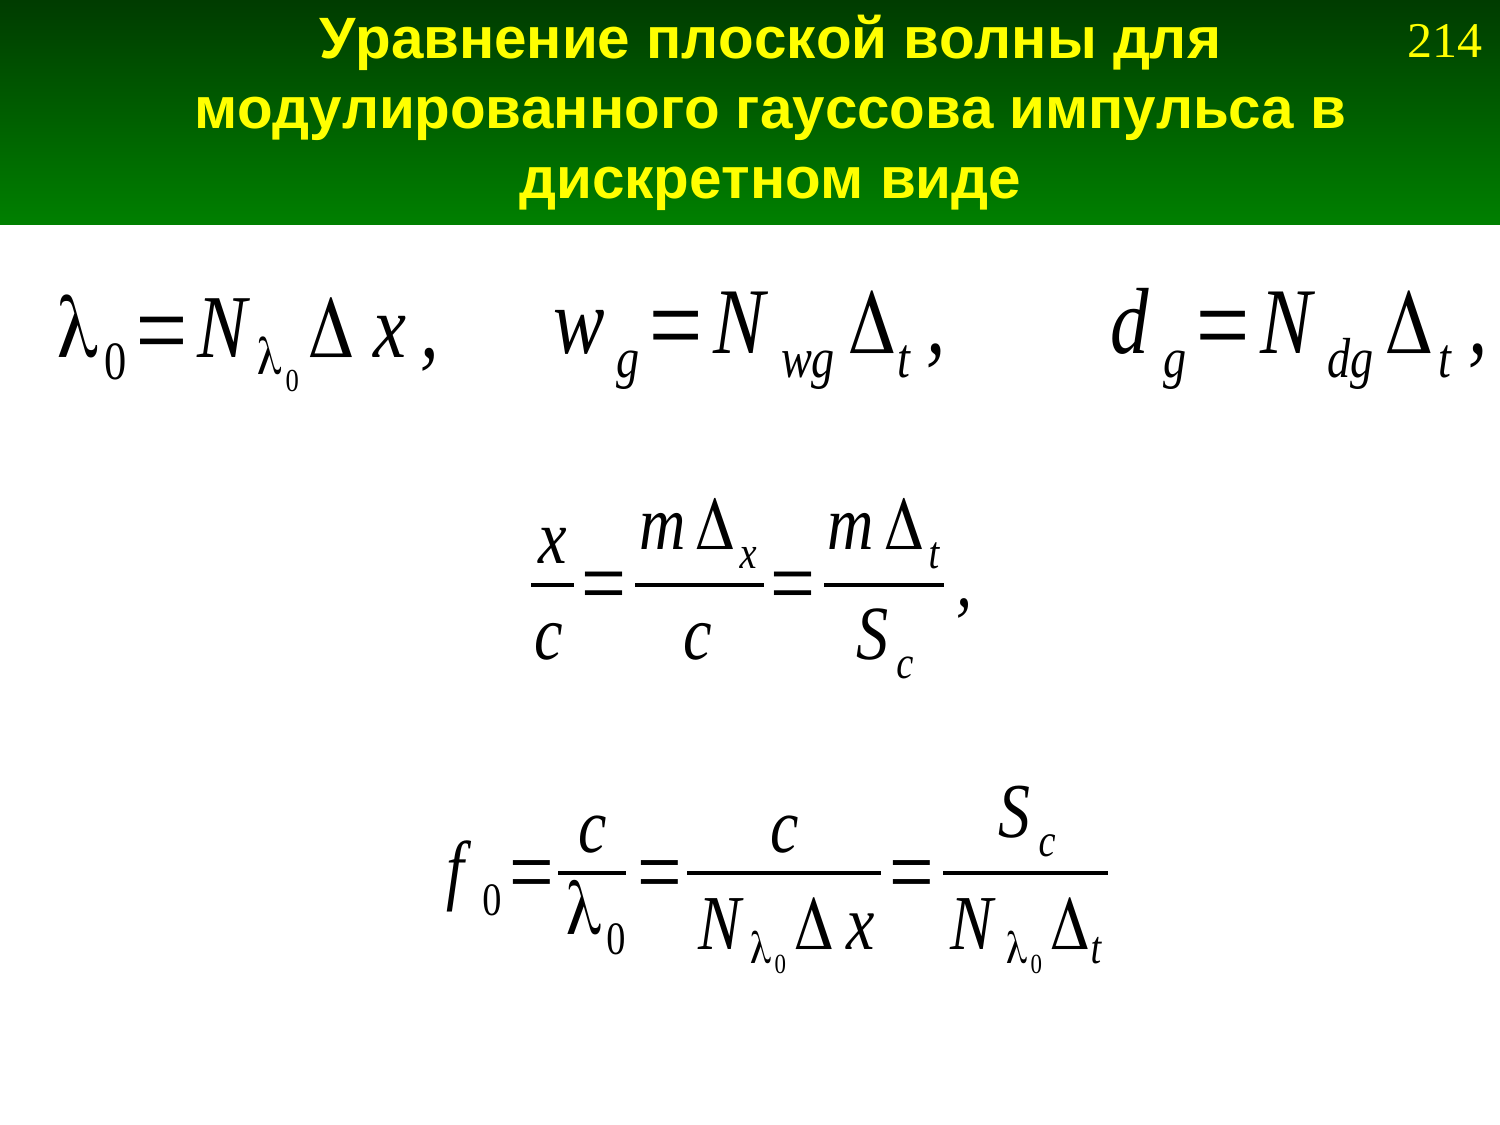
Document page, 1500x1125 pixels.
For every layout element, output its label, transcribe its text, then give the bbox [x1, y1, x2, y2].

chart [39, 278, 459, 397]
chart [418, 769, 1127, 981]
chart [510, 482, 990, 689]
chart [534, 271, 966, 390]
title Уравнение плоской волны для модулированного гауссова импульса в дискретном виде [100, 0, 1441, 219]
chart [1090, 271, 1500, 390]
